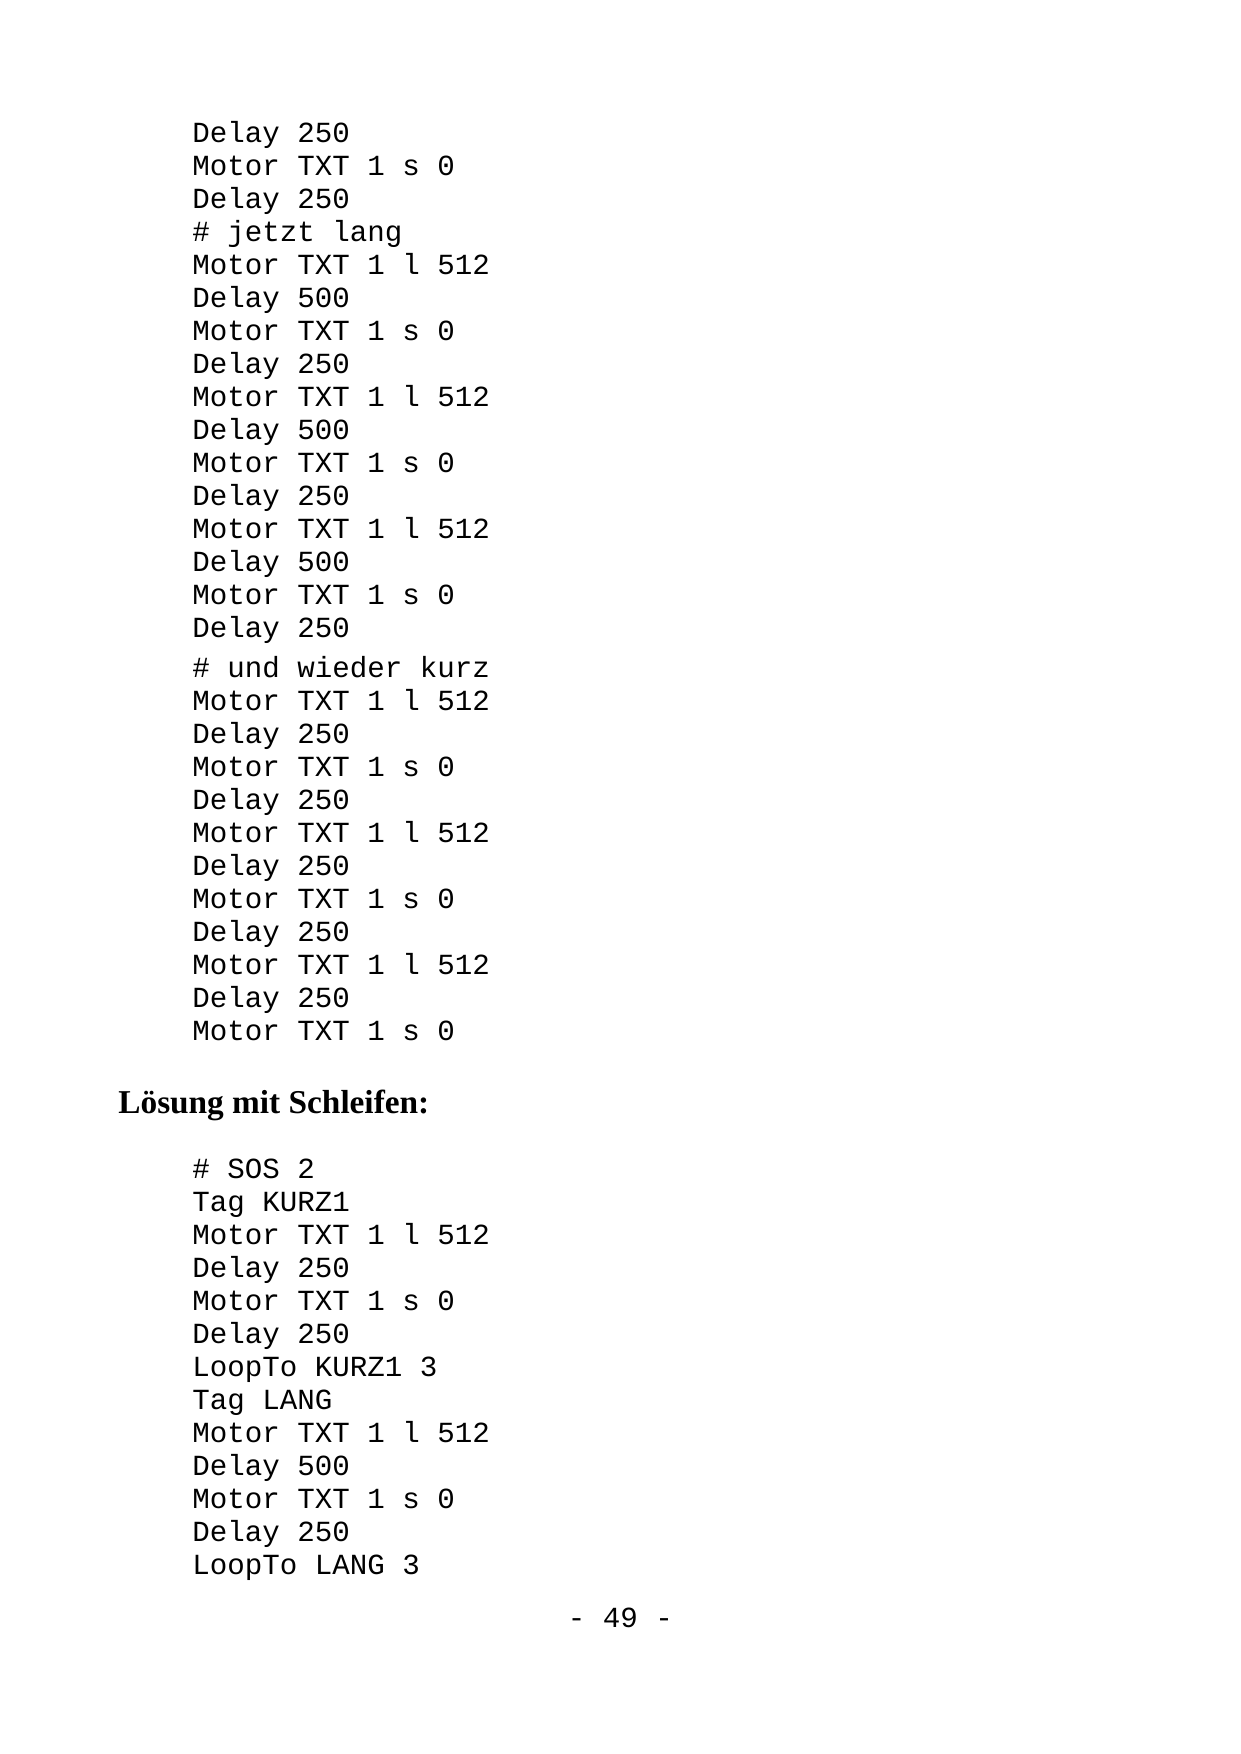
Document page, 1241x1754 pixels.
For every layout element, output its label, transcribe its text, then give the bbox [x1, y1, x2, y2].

text Motor TXT 1 l 512 [118, 382, 1122, 415]
text Delay 250 [118, 1253, 1122, 1286]
text Delay 500 [118, 1451, 1122, 1484]
text Delay 250 [118, 1517, 1122, 1550]
text Delay 500 [118, 283, 1122, 316]
text Delay 250 [118, 1319, 1122, 1352]
text Motor TXT 1 s 0 [118, 1484, 1122, 1517]
text Motor TXT 1 l 512 [118, 250, 1122, 283]
text Delay 250 [118, 983, 1122, 1017]
text Delay 250 [118, 719, 1122, 752]
text Motor TXT 1 s 0 [118, 1286, 1122, 1319]
text Motor TXT 1 s 0 [118, 316, 1122, 349]
text Motor TXT 1 s 0 [118, 151, 1122, 184]
text Motor TXT 1 l 512 [118, 1220, 1122, 1253]
text Delay 250 [118, 613, 1122, 646]
text LoopTo LANG 3 [118, 1550, 1122, 1583]
text Delay 500 [118, 415, 1122, 448]
text Delay 250 [118, 917, 1122, 951]
text Delay 250 [118, 785, 1122, 818]
text Motor TXT 1 l 512 [118, 514, 1122, 547]
text Delay 250 [118, 349, 1122, 382]
text Delay 500 [118, 547, 1122, 580]
text Motor TXT 1 l 512 [118, 686, 1122, 719]
text LoopTo KURZ1 3 [118, 1352, 1122, 1385]
text Motor TXT 1 l 512 [118, 1418, 1122, 1451]
text Motor TXT 1 l 512 [118, 951, 1122, 983]
text Delay 250 [118, 851, 1122, 884]
text Motor TXT 1 s 0 [118, 580, 1122, 613]
text Motor TXT 1 s 0 [118, 884, 1122, 917]
text Tag LANG [118, 1385, 1122, 1418]
text Delay 250 [118, 481, 1122, 514]
text # SOS 2 [118, 1154, 1122, 1187]
text Delay 250 [118, 118, 1122, 151]
text Motor TXT 1 s 0 [118, 1017, 1122, 1049]
text Motor TXT 1 l 512 [118, 818, 1122, 851]
text # jetzt lang [118, 217, 1122, 250]
text Delay 250 [118, 184, 1122, 217]
text Tag KURZ1 [118, 1187, 1122, 1220]
text Lösung mit Schleifen: [118, 1083, 1122, 1121]
text Motor TXT 1 s 0 [118, 752, 1122, 785]
text # und wieder kurz [118, 646, 1122, 686]
text Motor TXT 1 s 0 [118, 448, 1122, 481]
